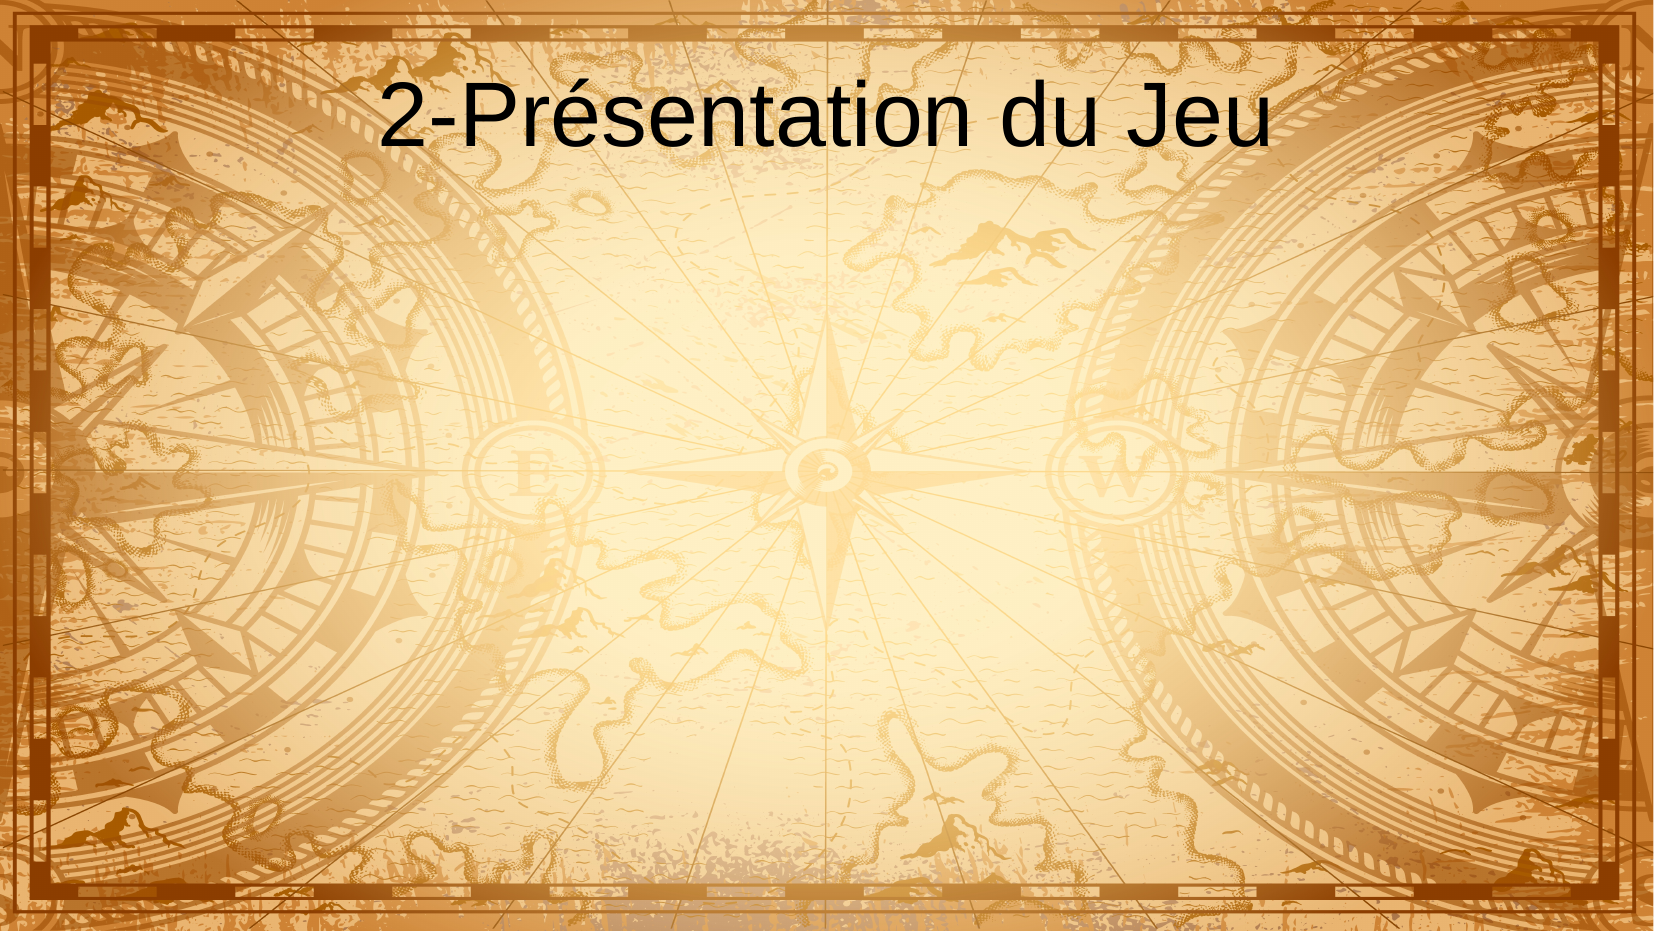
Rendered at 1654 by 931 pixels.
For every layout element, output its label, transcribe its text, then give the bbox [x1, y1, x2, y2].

picture [0, 0, 1654, 931]
title 2-Présentation du Jeu [82, 37, 1571, 193]
